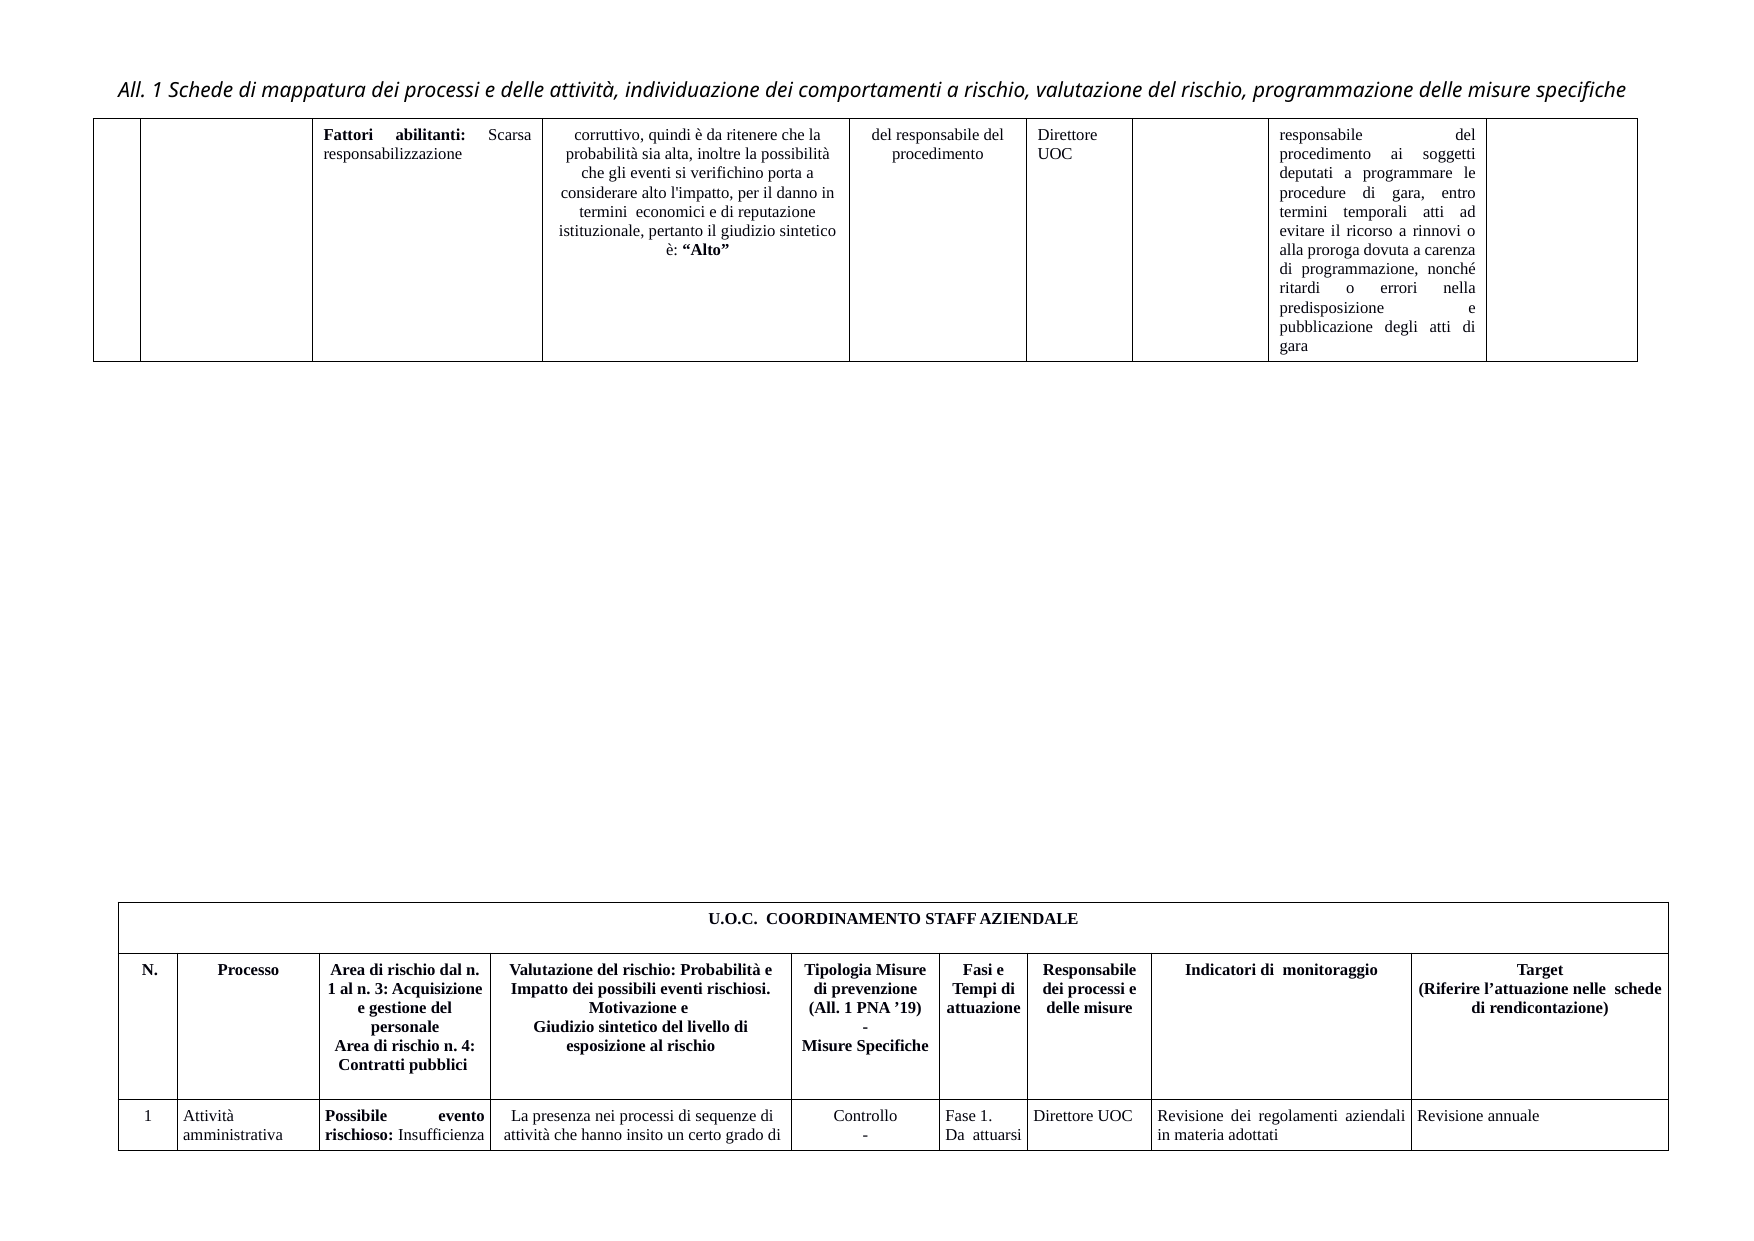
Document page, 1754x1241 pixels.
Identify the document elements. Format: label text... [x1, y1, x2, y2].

table_cell Processo [178, 954, 319, 1099]
table_cell responsabile del procedimento ai soggetti deputati a programmare le procedure di gara, entro termini temporali atti ad evitare il ricorso a rinnovi o alla proroga dovuta a carenza di programmazione, nonché ritardi o errori nella predisposizione e pubblicazione degli atti di gara [1269, 119, 1486, 361]
table_cell Controllo [792, 1100, 939, 1150]
table_cell Tipologia Misure di prevenzione (All. 1 PNA ’19) - Misure Specifiche [792, 954, 939, 1099]
table_cell Fattori abilitanti: Scarsa responsabilizzazione [313, 119, 542, 361]
table_cell Responsabile dei processi e delle misure [1028, 954, 1151, 1099]
table_cell Revisione dei regolamenti aziendali in materia adottati [1152, 1100, 1411, 1150]
table_cell [1133, 119, 1268, 361]
table_header U.O.C. COORDINAMENTO STAFF AZIENDALE [119, 903, 1668, 952]
table_cell [141, 119, 312, 361]
table_cell Target (Riferire l’attuazione nelle schede di rendicontazione) [1412, 954, 1668, 1099]
table_cell Attività amministrativa [178, 1100, 319, 1150]
table_cell corruttivo, quindi è da ritenere che la probabilità sia alta, inoltre la possibilità che gli eventi si verifichino porta a considerare alto l'impatto, per il danno in termini economici e di reputazione istituzionale, pertanto il giudizio sintetico è: “Alto” [543, 119, 849, 361]
table_cell Valutazione del rischio: Probabilità e Impatto dei possibili eventi rischiosi. Motivazione e Giudizio sintetico del livello di esposizione al rischio [491, 954, 791, 1099]
table_cell [1487, 119, 1637, 361]
table_cell 1 [119, 1100, 177, 1150]
table_cell Area di rischio dal n. 1 al n. 3: Acquisizione e gestione del personale Area di rischio n. 4: Contratti pubblici [320, 954, 490, 1099]
table_cell del responsabile del procedimento [850, 119, 1026, 361]
table_cell Direttore UOC [1027, 119, 1132, 361]
table_cell Revisione annuale [1412, 1100, 1668, 1150]
table_cell [94, 119, 140, 361]
table_cell Direttore UOC [1028, 1100, 1151, 1150]
table_cell Possibile evento rischioso: Insufficienza [320, 1100, 490, 1150]
table_cell Fase 1. Da attuarsi [940, 1100, 1027, 1150]
table_cell N. [119, 954, 177, 1099]
table_cell Fasi e Tempi di attuazione [940, 954, 1027, 1099]
table_cell Indicatori di monitoraggio [1152, 954, 1411, 1099]
table_cell La presenza nei processi di sequenze di attività che hanno insito un certo grado di [491, 1100, 791, 1150]
